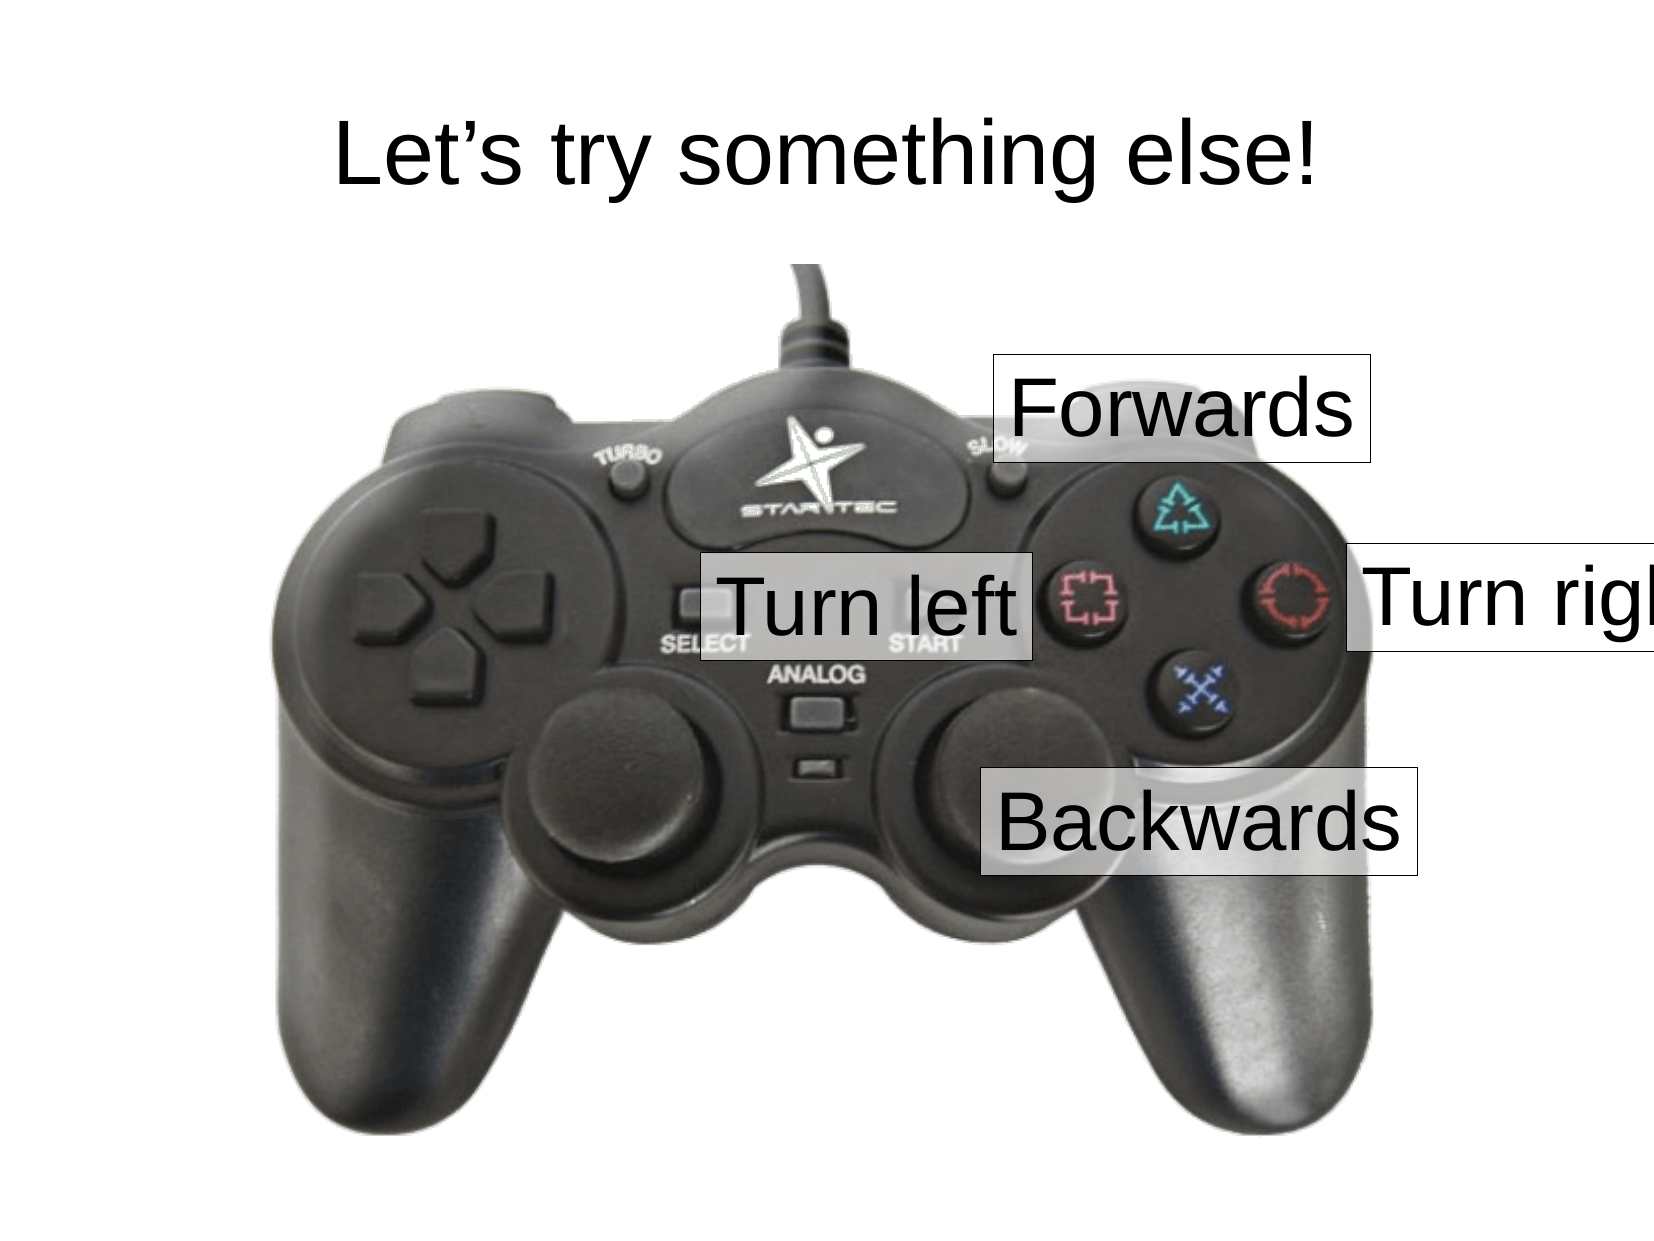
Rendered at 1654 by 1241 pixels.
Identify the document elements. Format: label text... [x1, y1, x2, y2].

title Let’s try something else! [82, 49, 1571, 257]
picture [163, 264, 1501, 1158]
text_box Forwards [993, 354, 1371, 463]
text_box Turn left [700, 552, 1033, 661]
text_box Backwards [980, 767, 1418, 876]
text_box Turn right [1346, 543, 1654, 652]
